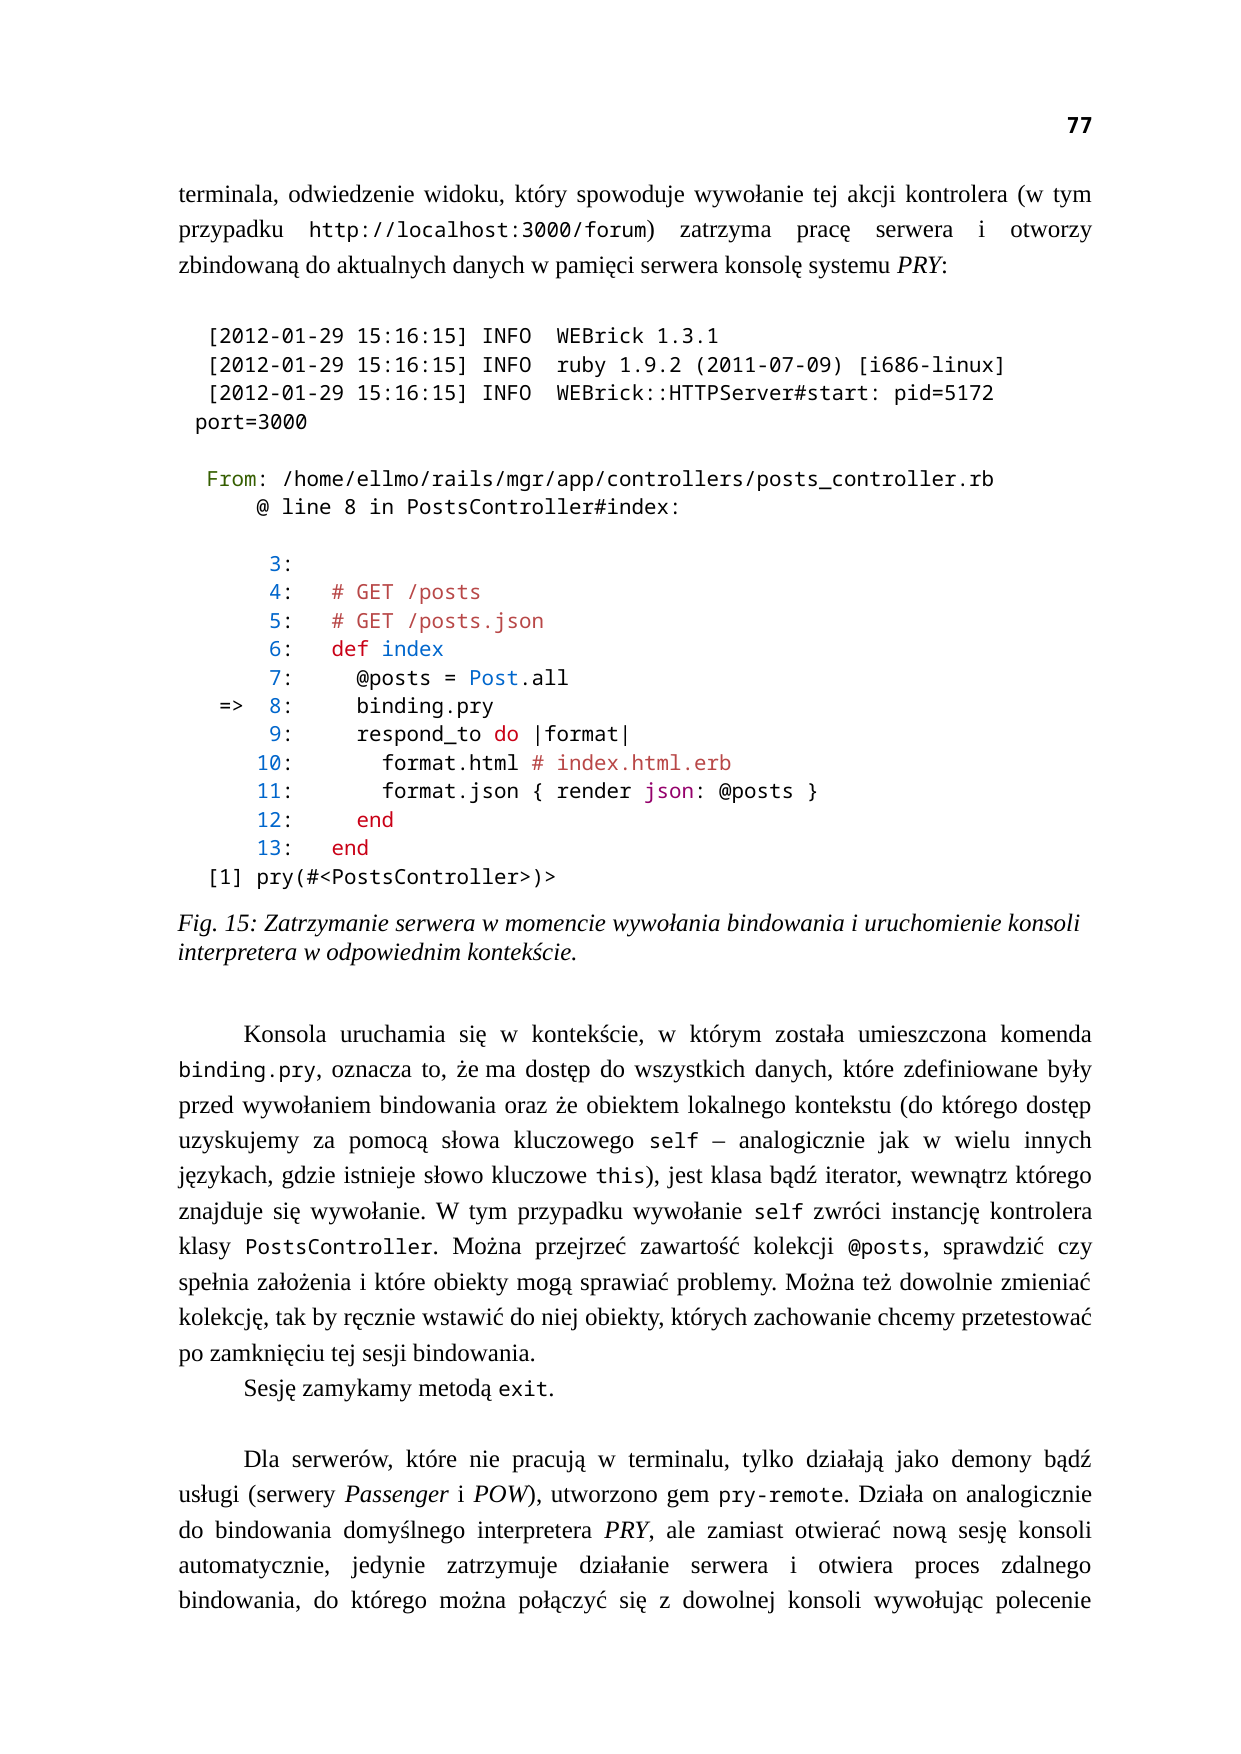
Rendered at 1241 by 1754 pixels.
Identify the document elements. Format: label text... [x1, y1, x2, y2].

text Fig. 15: Zatrzymanie serwera w momencie wywołania bindowania i uruchomienie konsoli interpretera w odpowiednim kontekście. [177, 908, 1093, 966]
text Dla serwerów, które nie pracują w terminalu, tylko działają jako demony bądź usługi (serwery Passenger i POW), utworzono gem pry-remote. Działa on analogicznie do bindowania domyślnego interpretera PRY, ale zamiast otwierać nową sesję konsoli automatycznie, jedynie zatrzymuje działanie serwera i otwiera proces zdalnego bindowania, do którego można połączyć się z dowolnej konsoli wywołując polecenie [178, 1439, 1093, 1616]
text terminala, odwiedzenie widoku, który spowoduje wywołanie tej akcji kontrolera (w tym przypadku http://localhost:3000/forum) zatrzyma pracę serwera i otworzy zbindowaną do aktualnych danych w pamięci serwera konsolę systemu PRY: [178, 174, 1093, 280]
text Konsola uruchamia się w kontekście, w którym została umieszczona komenda binding.pry, oznacza to, że ma dostęp do wszystkich danych, które zdefiniowane były przed wywołaniem bindowania oraz że obiektem lokalnego kontekstu (do którego dostęp uzyskujemy za pomocą słowa kluczowego self – analogicznie jak w wielu innych językach, gdzie istnieje słowo kluczowe this), jest klasa bądź iterator, wewnątrz którego znajduje się wywołanie. W tym przypadku wywołanie self zwróci instancję kontrolera klasy PostsController. Można przejrzeć zawartość kolekcji @posts, sprawdzić czy spełnia założenia i które obiekty mogą sprawiać problemy. Można też dowolnie zmieniać kolekcję, tak by ręcznie wstawić do niej obiekty, których zachowanie chcemy przetestować po zamknięciu tej sesji bindowania. [178, 1014, 1093, 1368]
table_header [2012-01-29 15:16:15] INFO WEBrick 1.3.1 [2012-01-29 15:16:15] INFO ruby 1.9.2 (2011-07-09) [i686-linux] [2012-01-29 15:16:15] INFO WEBrick::HTTPServer#start: pid=5172 port=3000 From: /home/ellmo/rails/mgr/app/controllers/posts_controller.rb @ line 8 in PostsController#index: 3: 4: # GET /posts 5: # GET /posts.json 6: def index 7: @posts = Post.all => 8: binding.pry 9: respond_to do |format| 10: format.html # index.html.erb 11: format.json { render json: @posts } 12: end 13: end [1] pry(#<PostsController>)> [177, 316, 1093, 896]
text Sesję zamykamy metodą exit. [178, 1368, 1093, 1403]
